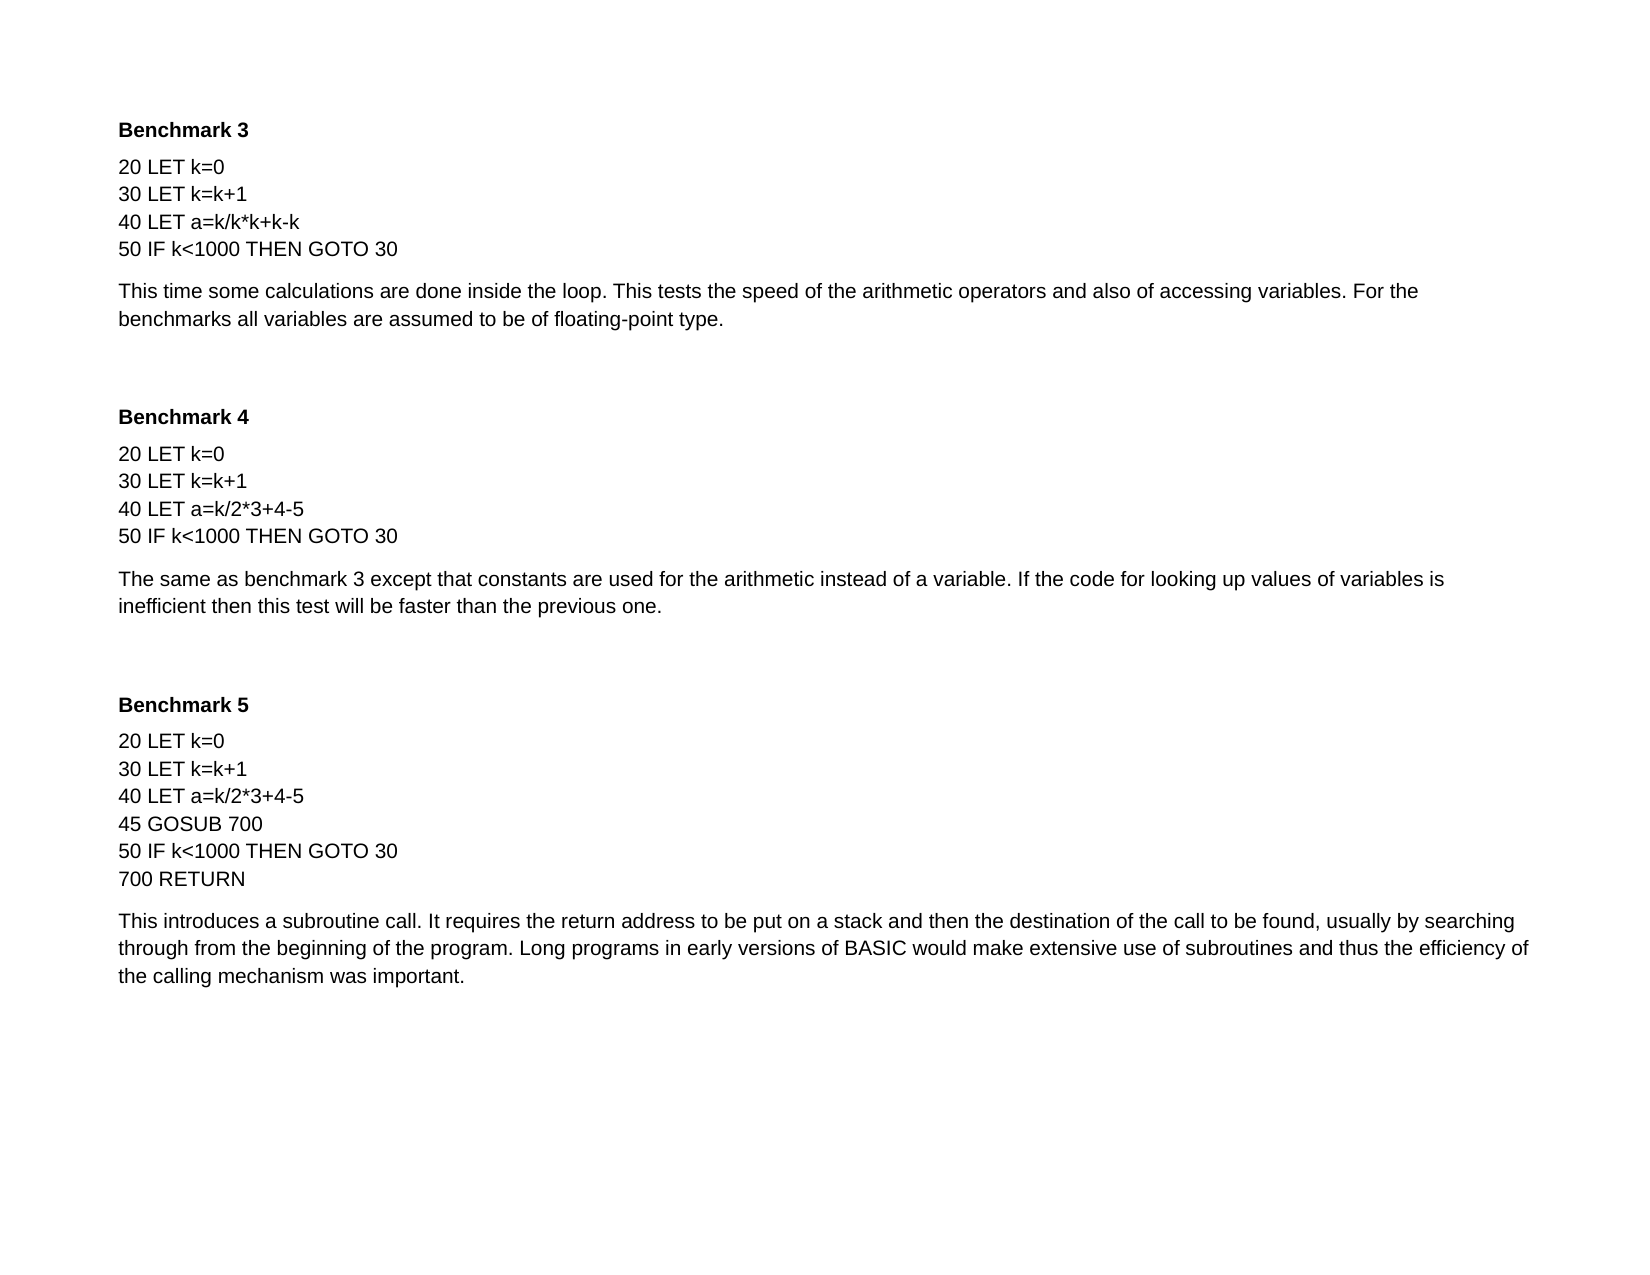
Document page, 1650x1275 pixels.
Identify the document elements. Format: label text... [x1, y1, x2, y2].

subtitle Benchmark 4 [118, 405, 1532, 429]
text The same as benchmark 3 except that constants are used for the arithmetic instead of a variable. If the code for looking up values of variables is inefficient then this test will be faster than the previous one. [118, 566, 1532, 618]
text 20 LET k=0 30 LET k=k+1 40 LET a=k/2*3+4-5 50 IF k<1000 THEN GOTO 30 [118, 442, 1532, 548]
subtitle Benchmark 3 [118, 118, 1532, 142]
text 20 LET k=0 30 LET k=k+1 40 LET a=k/2*3+4-5 45 GOSUB 700 50 IF k<1000 THEN GOTO 30 700 RETURN [118, 729, 1532, 891]
text 20 LET k=0 30 LET k=k+1 40 LET a=k/k*k+k-k 50 IF k<1000 THEN GOTO 30 [118, 154, 1532, 261]
text This time some calculations are done inside the loop. This tests the speed of the arithmetic operators and also of accessing variables. For the benchmarks all variables are assumed to be of floating-point type. [118, 279, 1532, 331]
subtitle Benchmark 5 [118, 693, 1532, 717]
text This introduces a subroutine call. It requires the return address to be put on a stack and then the destination of the call to be found, usually by searching through from the beginning of the program. Long programs in early versions of BASIC would make extensive use of subroutines and thus the efficiency of the calling mechanism was important. [118, 909, 1532, 988]
